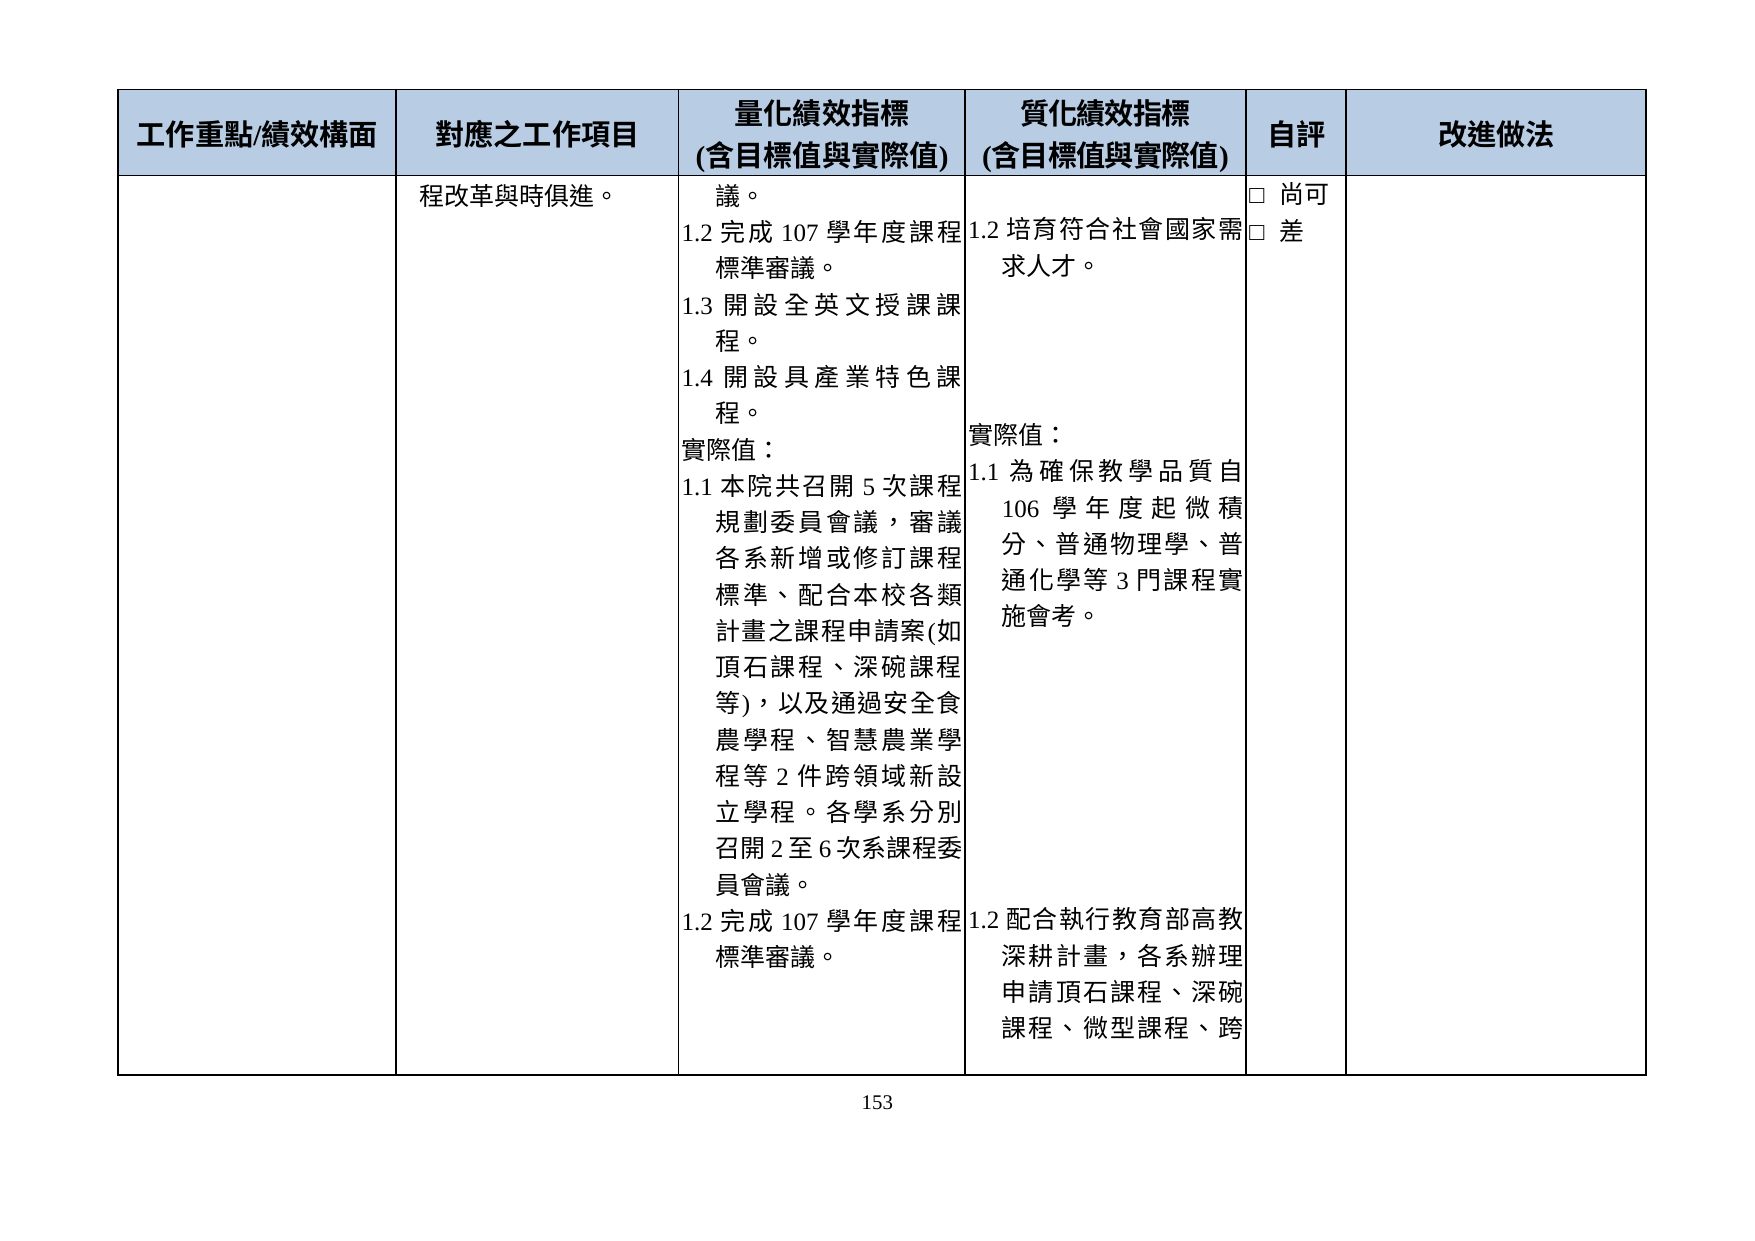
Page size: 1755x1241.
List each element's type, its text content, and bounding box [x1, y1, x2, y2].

table_cell 1.2培育符合社會國家需求人才。 實際值： 1.1為確保教學品質自106學年度起微積分、普通物理學、普通化學等3門課程實施會考。 1.2配合執行教育部高教深耕計畫，各系辦理申請頂石課程、深碗課程、微型課程、跨 [966, 176, 1245, 1074]
table_cell 議。 1.2完成107學年度課程標準審議。 1.3開設全英文授課課程。 1.4開設具產業特色課程。 實際值： 1.1本院共召開5次課程規劃委員會議，審議各系新增或修訂課程標準、配合本校各類計畫之課程申請案(如頂石課程、深碗課程等)，以及通過安全食農學程、智慧農業學程等2件跨領域新設立學程。各學系分別召開2至6次系課程委員會議。 1.2完成107學年度課程標準審議。 [679, 176, 964, 1074]
table_header 改進做法 [1347, 90, 1645, 175]
table_header 對應之工作項目 [397, 90, 678, 175]
table_header 工作重點/績效構面 [119, 90, 395, 175]
table_header 質化績效指標 (含目標值與實際值) [966, 90, 1245, 175]
table_header 量化績效指標 (含目標值與實際值) [679, 90, 964, 175]
table_cell □ 尚可 □ 差 [1247, 176, 1345, 1074]
table_cell [1347, 176, 1645, 1074]
table_cell [119, 176, 395, 1074]
table_cell 程改革與時俱進。 [397, 176, 678, 1074]
table_header 自評 [1247, 90, 1345, 175]
